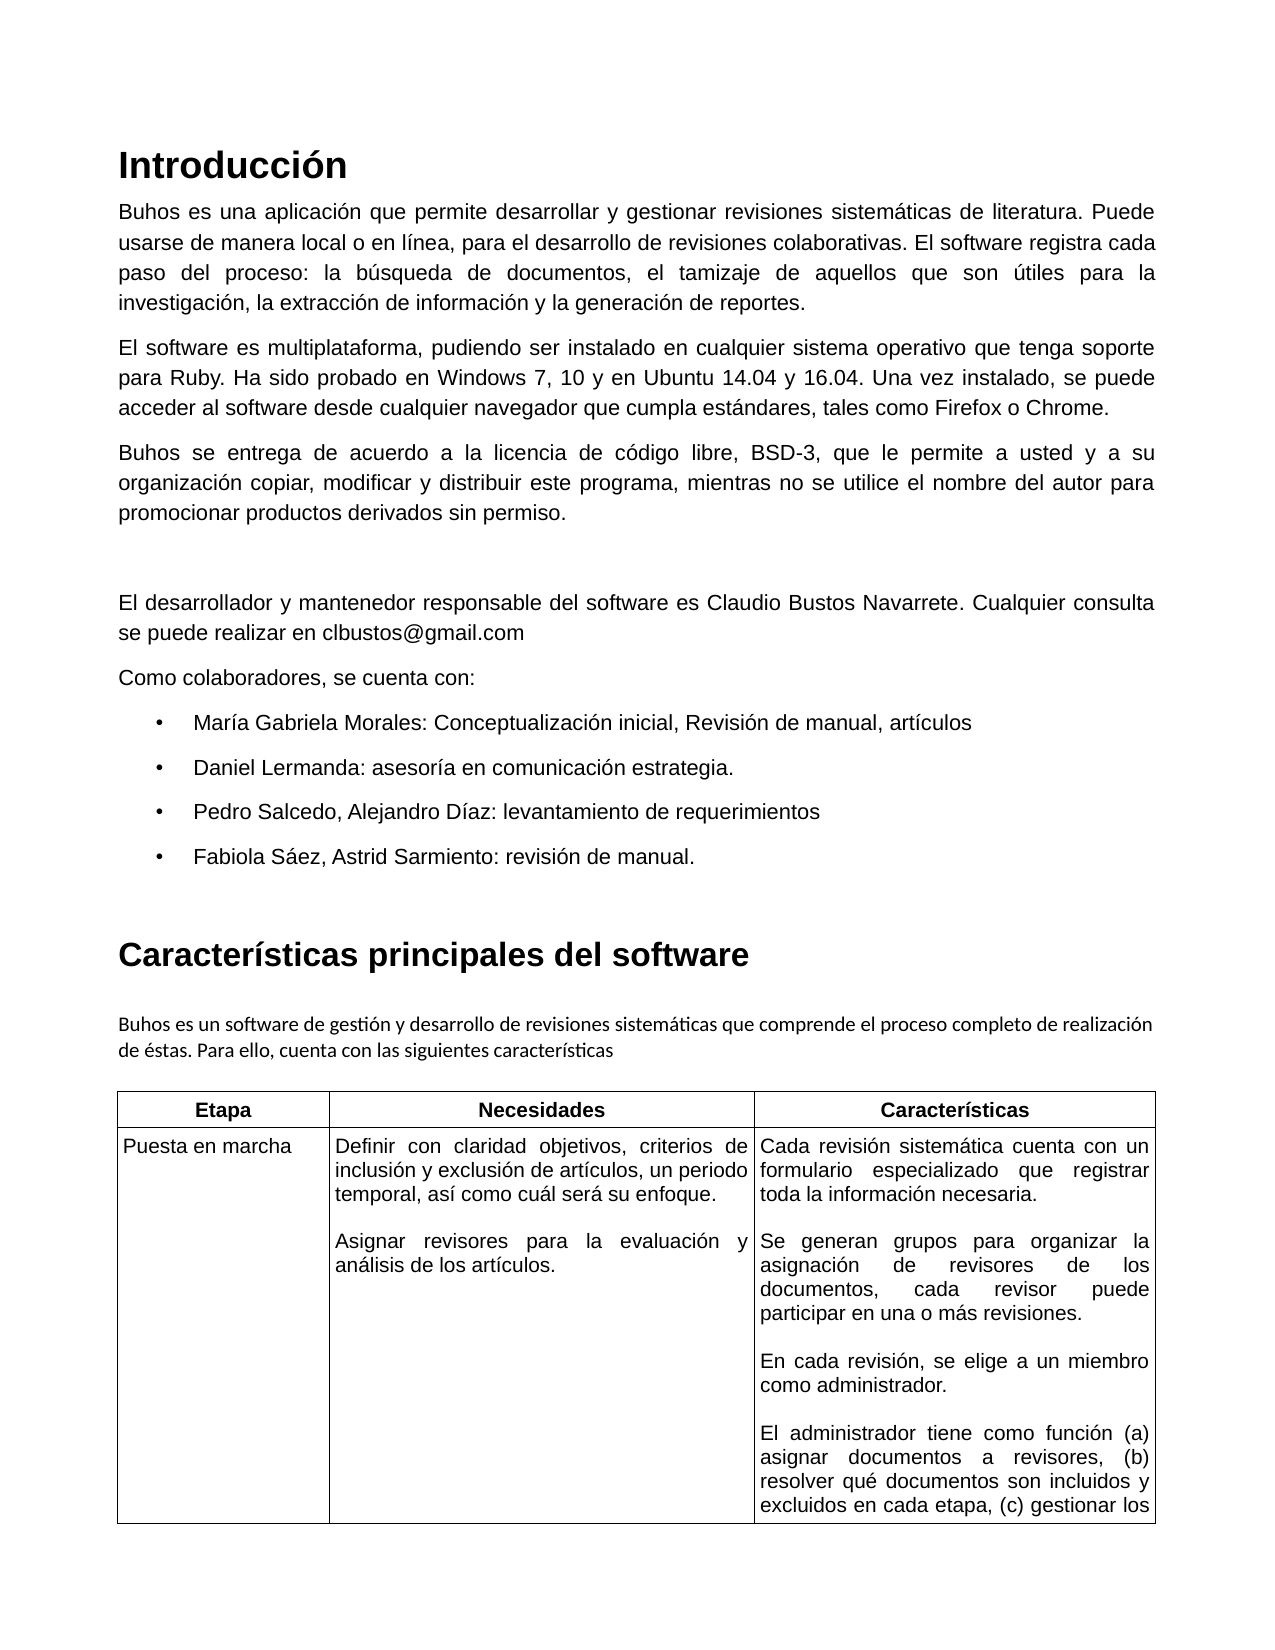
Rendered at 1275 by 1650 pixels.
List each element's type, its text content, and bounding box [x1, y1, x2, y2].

table_header Necesidades [330, 1092, 754, 1127]
list Daniel Lermanda: asesoría en comunicación estrategia. [156, 754, 1157, 780]
text El desarrollador y mantenedor responsable del software es Claudio Bustos Navarrete. Cualquier consulta se puede realizar en clbustos@gmail.com [118, 590, 1157, 645]
table_header Etapa [118, 1092, 329, 1127]
table_cell Definir con claridad objetivos, criterios de inclusión y exclusión de artículos, un periodo temporal, así como cuál será su enfoque. Asignar revisores para la evaluación y análisis de los artículos. [330, 1128, 754, 1522]
text Buhos se entrega de acuerdo a la licencia de código libre, BSD-3, que le permite a usted y a su organización copiar, modificar y distribuir este programa, mientras no se utilice el nombre del autor para promocionar productos derivados sin permiso. [118, 440, 1157, 526]
list María Gabriela Morales: Conceptualización inicial, Revisión de manual, artículos [156, 710, 1157, 735]
subtitle Introducción [118, 143, 1157, 187]
text Buhos es un software de gestión y desarrollo de revisiones sistemáticas que comprende el proceso completo de realización de éstas. Para ello, cuenta con las siguientes características [118, 1012, 1157, 1062]
text Buhos es una aplicación que permite desarrollar y gestionar revisiones sistemáticas de literatura. Puede usarse de manera local o en línea, para el desarrollo de revisiones colaborativas. El software registra cada paso del proceso: la búsqueda de documentos, el tamizaje de aquellos que son útiles para la investigación, la extracción de información y la generación de reportes. [118, 199, 1157, 315]
list Fabiola Sáez, Astrid Sarmiento: revisión de manual. [156, 844, 1157, 869]
text Como colaboradores, se cuenta con: [118, 665, 1157, 690]
table_header Características [755, 1092, 1155, 1127]
text El software es multiplataforma, pudiendo ser instalado en cualquier sistema operativo que tenga soporte para Ruby. Ha sido probado en Windows 7, 10 y en Ubuntu 14.04 y 16.04. Una vez instalado, se puede acceder al software desde cualquier navegador que cumpla estándares, tales como Firefox o Chrome. [118, 335, 1157, 420]
subtitle Características principales del software [118, 935, 1157, 974]
table_cell Cada revisión sistemática cuenta con un formulario especializado que registrar toda la información necesaria. Se generan grupos para organizar la asignación de revisores de los documentos, cada revisor puede participar en una o más revisiones. En cada revisión, se elige a un miembro como administrador. El administrador tiene como función (a) asignar documentos a revisores, (b) resolver qué documentos son incluidos y excluidos en cada etapa, (c) gestionar los [755, 1128, 1155, 1522]
list Pedro Salcedo, Alejandro Díaz: levantamiento de requerimientos [156, 799, 1157, 824]
table_cell Puesta en marcha [118, 1128, 329, 1522]
